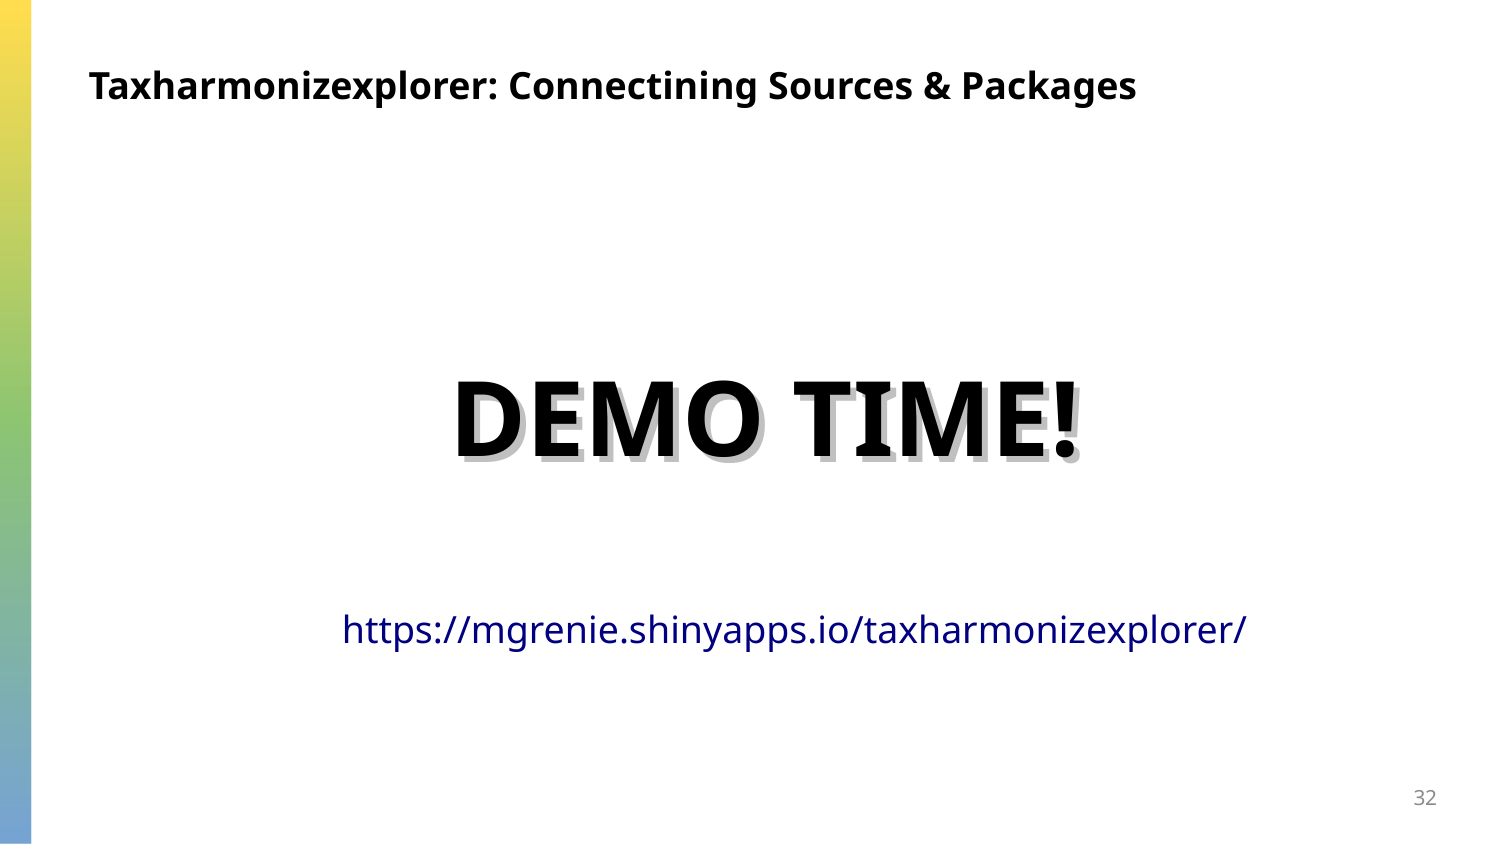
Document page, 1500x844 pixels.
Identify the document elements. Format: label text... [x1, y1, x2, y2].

text_box https://mgrenie.shinyapps.io/taxharmonizexplorer/ [237, 596, 1263, 657]
list DEMO TIME! [88, 352, 1442, 492]
list Taxharmonizexplorer: Connectining Sources & Packages [88, 61, 1442, 157]
picture [0, 0, 1500, 844]
